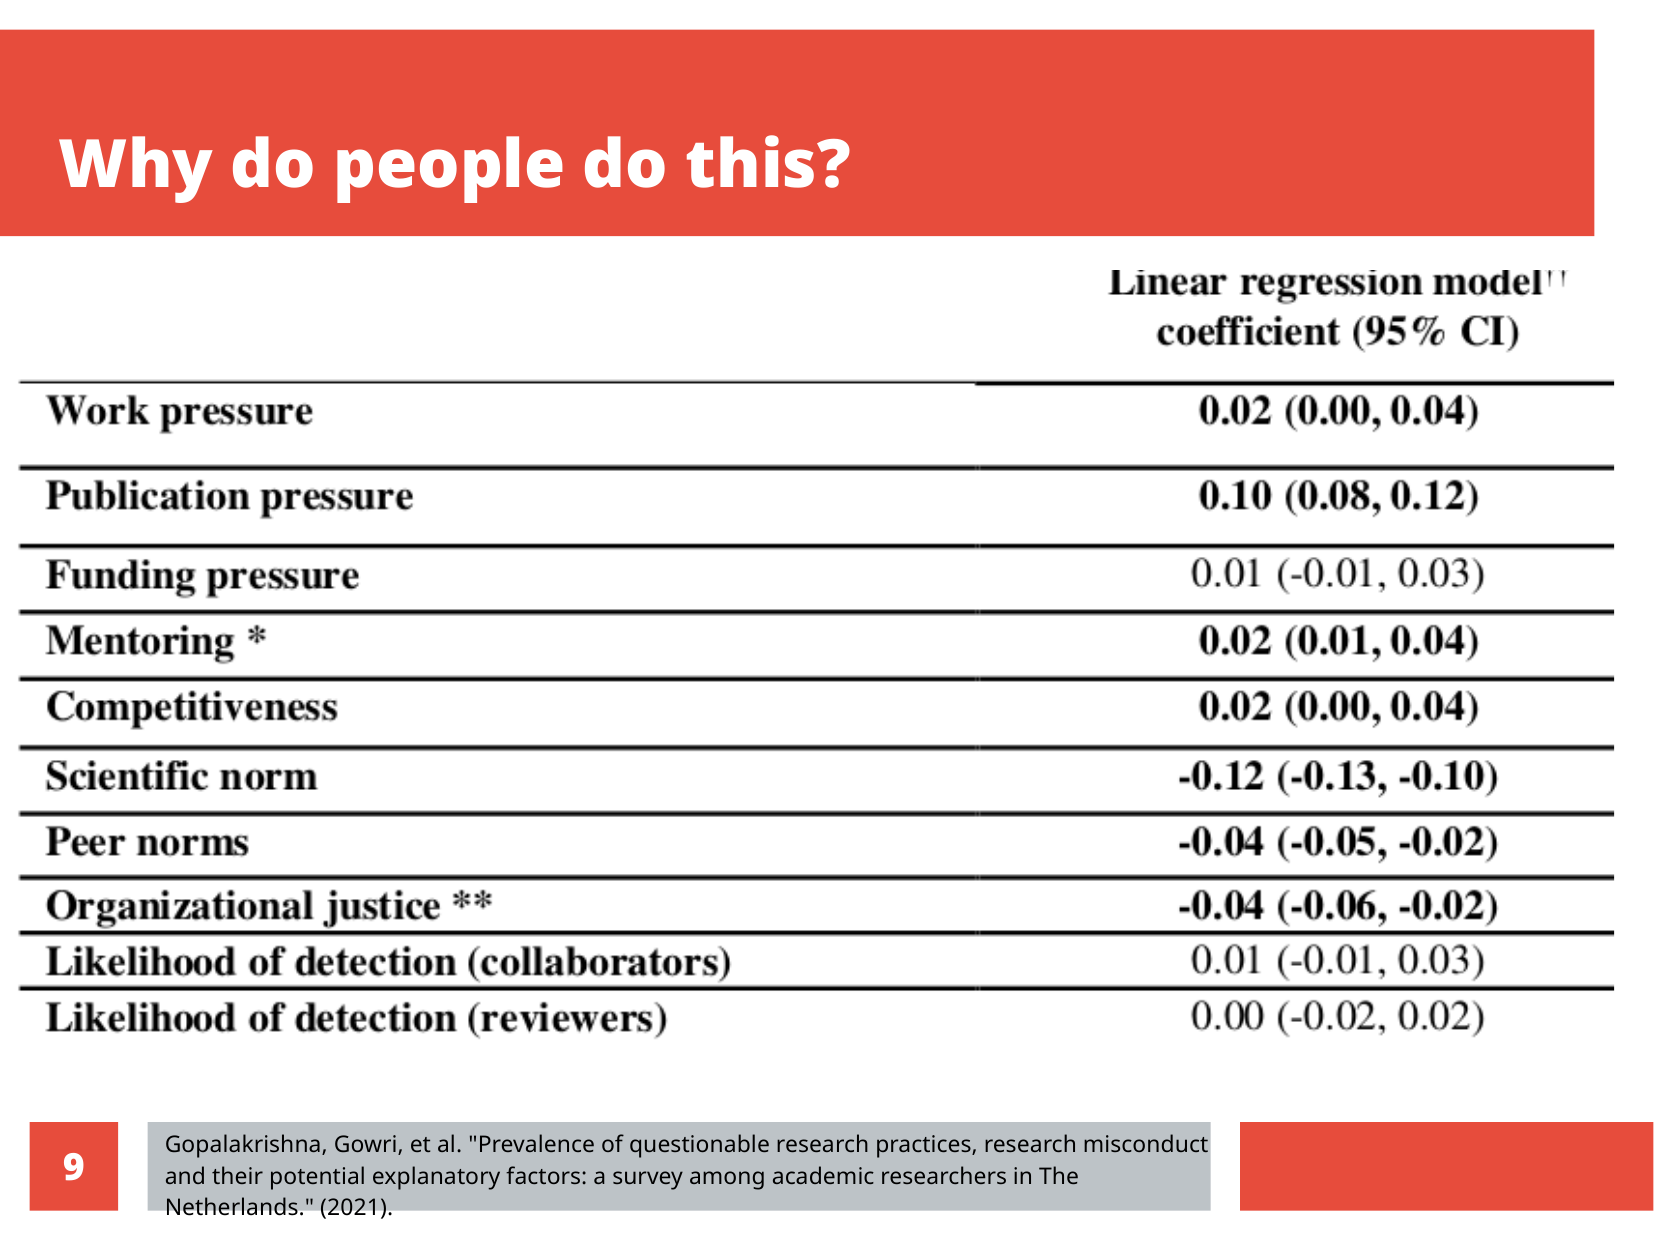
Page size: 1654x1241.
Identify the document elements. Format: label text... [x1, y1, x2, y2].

title Why do people do this? [59, 59, 1595, 207]
text_box Gopalakrishna, Gowri, et al. "Prevalence of questionable research practices, research misconduct and their potential explanatory factors: a survey among academic researchers in The Netherlands." (2021). [150, 1120, 1243, 1217]
picture [15, 270, 1615, 1051]
